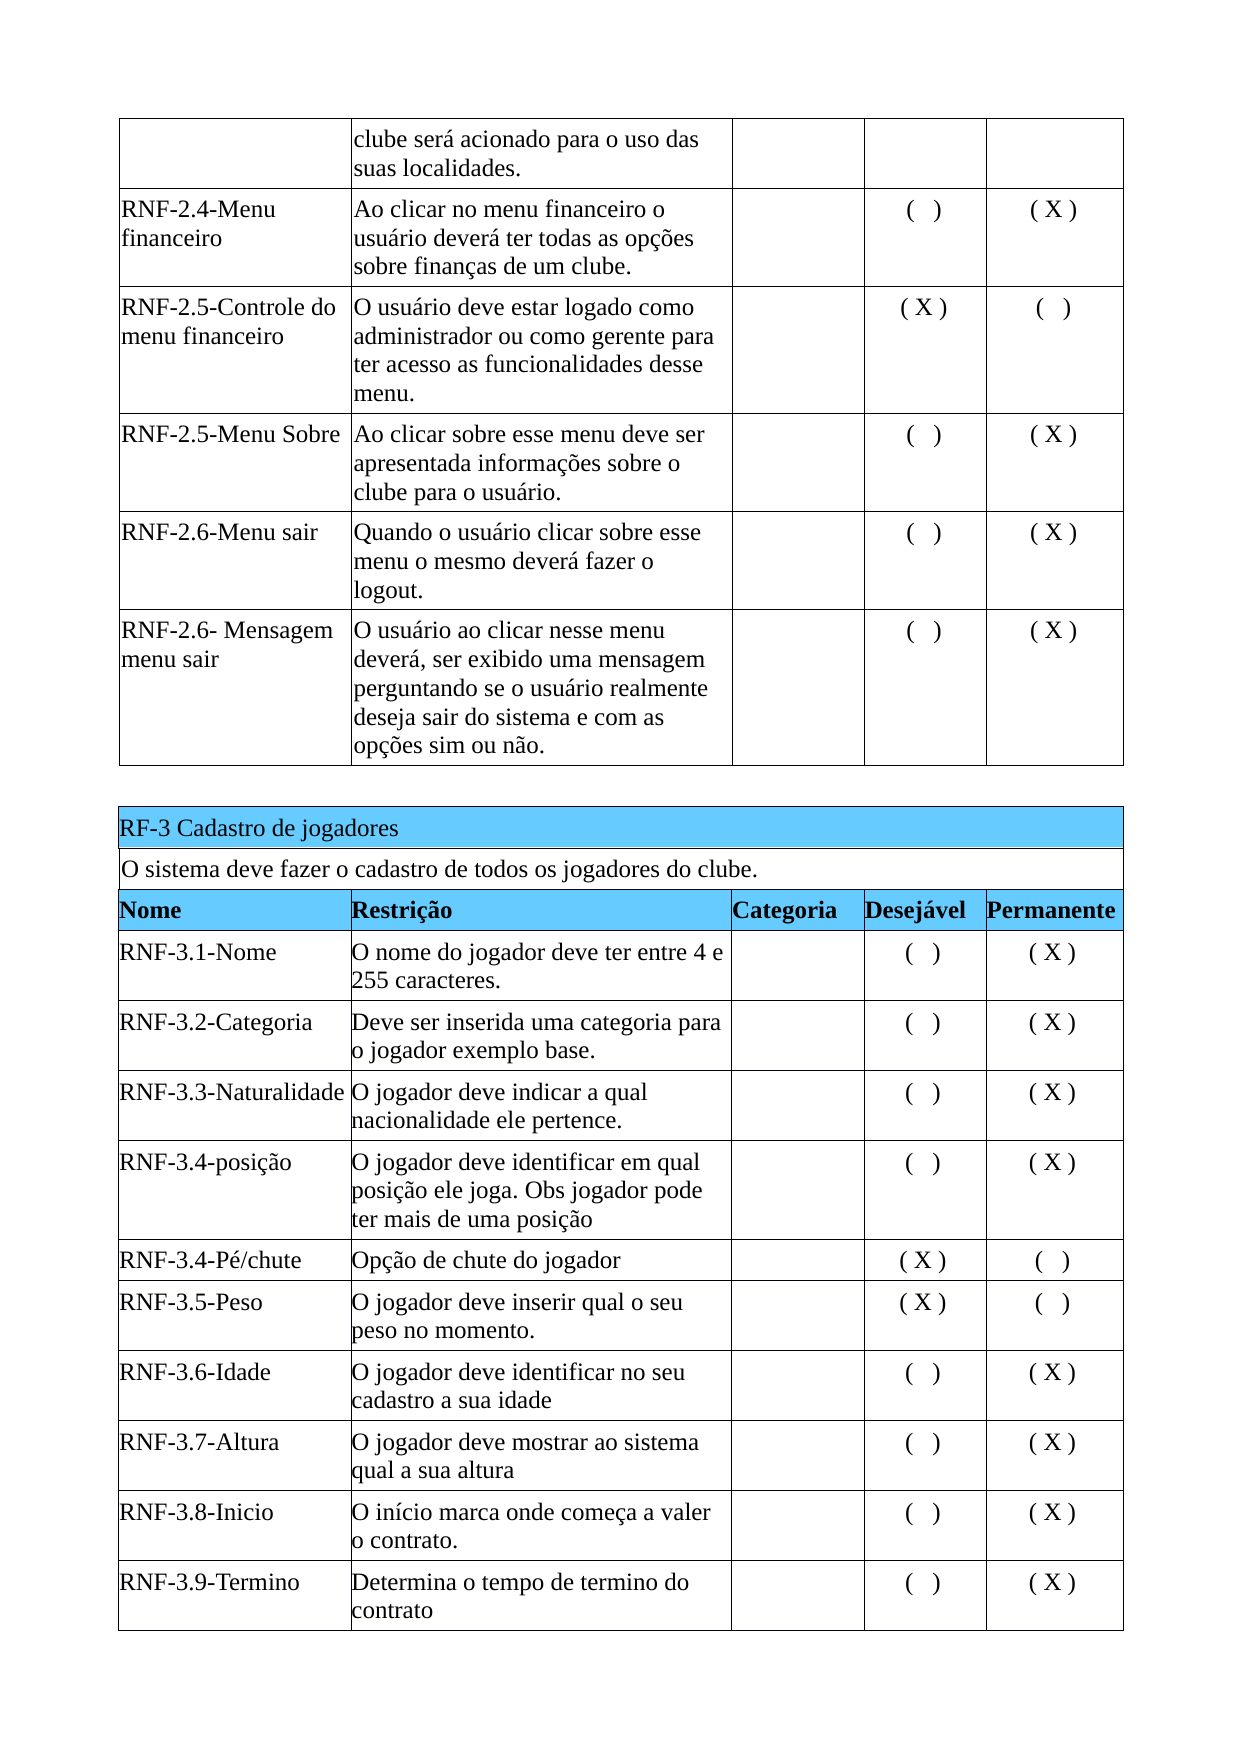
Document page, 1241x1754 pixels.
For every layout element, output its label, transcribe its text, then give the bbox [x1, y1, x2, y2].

table_cell ( ) [987, 1281, 1123, 1350]
table_cell [732, 1351, 864, 1420]
table_cell Categoria [732, 890, 864, 930]
table_cell ( X ) [987, 189, 1123, 286]
table_cell Deve ser inserida uma categoria para o jogador exemplo base. [352, 1001, 731, 1070]
table_cell RNF-2.6- Mensagem menu sair [120, 610, 351, 765]
table_cell ( ) [865, 189, 986, 286]
table_cell [733, 610, 864, 765]
table_cell RNF-3.8-Inicio [119, 1491, 351, 1560]
table_cell RNF-2.6-Menu sair [120, 512, 351, 609]
table_cell RNF-3.2-Categoria [119, 1001, 351, 1070]
table_cell ( X ) [865, 1240, 986, 1280]
table_cell ( ) [865, 1351, 986, 1420]
table_cell ( ) [987, 1240, 1123, 1280]
table_cell [732, 1141, 864, 1239]
table_cell RNF-2.5-Controle do menu financeiro [120, 287, 351, 413]
table_cell [732, 1421, 864, 1490]
table_cell ( X ) [987, 1351, 1123, 1420]
table_cell RNF-3.9-Termino [119, 1561, 351, 1630]
table_cell [732, 1281, 864, 1350]
table_cell ( X ) [987, 1141, 1123, 1239]
table_cell ( X ) [865, 287, 986, 413]
table_cell RNF-3.4-Pé/chute [119, 1240, 351, 1280]
table_cell ( ) [865, 512, 986, 609]
table_cell RNF-3.1-Nome [119, 931, 351, 1000]
table_cell RNF-3.7-Altura [119, 1421, 351, 1490]
table_cell [732, 1001, 864, 1070]
table_cell RNF-2.4-Menu financeiro [120, 189, 351, 286]
table_cell ( X ) [987, 1491, 1123, 1560]
table_cell O jogador deve inserir qual o seu peso no momento. [352, 1281, 731, 1350]
table_cell ( ) [865, 1071, 986, 1140]
table_cell ( X ) [987, 610, 1123, 765]
table_cell RNF-3.6-Idade [119, 1351, 351, 1420]
table_cell ( ) [865, 610, 986, 765]
table_cell [120, 119, 351, 188]
table_cell RNF-2.5-Menu Sobre [120, 414, 351, 511]
table_cell [732, 766, 864, 806]
table_cell ( ) [987, 287, 1123, 413]
table_cell ( ) [865, 931, 986, 1000]
table_cell [732, 1561, 864, 1630]
table_cell ( X ) [865, 1281, 986, 1350]
table_cell ( X ) [987, 512, 1123, 609]
table_cell Ao clicar no menu financeiro o usuário deverá ter todas as opções sobre finanças de um clube. [352, 189, 732, 286]
table_cell [732, 931, 864, 1000]
table_cell ( X ) [987, 1071, 1123, 1140]
table_cell RNF-3.4-posição [119, 1141, 351, 1239]
table_cell Nome [119, 890, 351, 930]
table_cell ( X ) [987, 1421, 1123, 1490]
table_cell [865, 766, 986, 806]
table_cell ( ) [865, 1421, 986, 1490]
table_cell [986, 766, 1124, 806]
table_cell Desejável [865, 890, 986, 930]
table_cell O jogador deve mostrar ao sistema qual a sua altura [352, 1421, 731, 1490]
table_cell ( X ) [987, 1561, 1123, 1630]
table_cell Ao clicar sobre esse menu deve ser apresentada informações sobre o clube para o usuário. [352, 414, 732, 511]
table_cell RNF-3.5-Peso [119, 1281, 351, 1350]
table_cell [732, 1240, 864, 1280]
table_cell clube será acionado para o uso das suas localidades. [352, 119, 732, 188]
table_cell Quando o usuário clicar sobre esse menu o mesmo deverá fazer o logout. [352, 512, 732, 609]
table_cell [732, 1071, 864, 1140]
table_cell RF-3 Cadastro de jogadores [119, 807, 1123, 847]
table_cell O usuário ao clicar nesse menu deverá, ser exibido uma mensagem perguntando se o usuário realmente deseja sair do sistema e com as opções sim ou não. [352, 610, 732, 765]
table_cell [733, 119, 864, 188]
table_cell [865, 119, 986, 188]
table_cell ( ) [865, 1001, 986, 1070]
table_cell [733, 512, 864, 609]
table_cell [733, 287, 864, 413]
table_cell O início marca onde começa a valer o contrato. [352, 1491, 731, 1560]
table_cell ( ) [865, 1561, 986, 1630]
table_cell Permanente [987, 890, 1123, 930]
table_cell ( ) [865, 1491, 986, 1560]
table_cell Opção de chute do jogador [352, 1240, 731, 1280]
table_cell O jogador deve identificar no seu cadastro a sua idade [352, 1351, 731, 1420]
table_cell O jogador deve identificar em qual posição ele joga. Obs jogador pode ter mais de uma posição [352, 1141, 731, 1239]
table_cell [732, 1491, 864, 1560]
table_cell Restrição [352, 890, 731, 930]
table_cell O jogador deve indicar a qual nacionalidade ele pertence. [352, 1071, 731, 1140]
table_cell ( X ) [987, 1001, 1123, 1070]
table_cell RNF-3.3-Naturalidade [119, 1071, 351, 1140]
table_cell ( X ) [987, 414, 1123, 511]
table_cell [351, 766, 732, 806]
table_cell ( ) [865, 1141, 986, 1239]
table_cell [987, 119, 1123, 188]
table_cell O sistema deve fazer o cadastro de todos os jogadores do clube. [120, 849, 1123, 889]
table_cell O usuário deve estar logado como administrador ou como gerente para ter acesso as funcionalidades desse menu. [352, 287, 732, 413]
table_cell Determina o tempo de termino do contrato [352, 1561, 731, 1630]
table_cell [119, 766, 351, 806]
table_cell ( X ) [987, 931, 1123, 1000]
table_cell [733, 414, 864, 511]
table_cell O nome do jogador deve ter entre 4 e 255 caracteres. [352, 931, 731, 1000]
table_cell ( ) [865, 414, 986, 511]
table_cell [733, 189, 864, 286]
